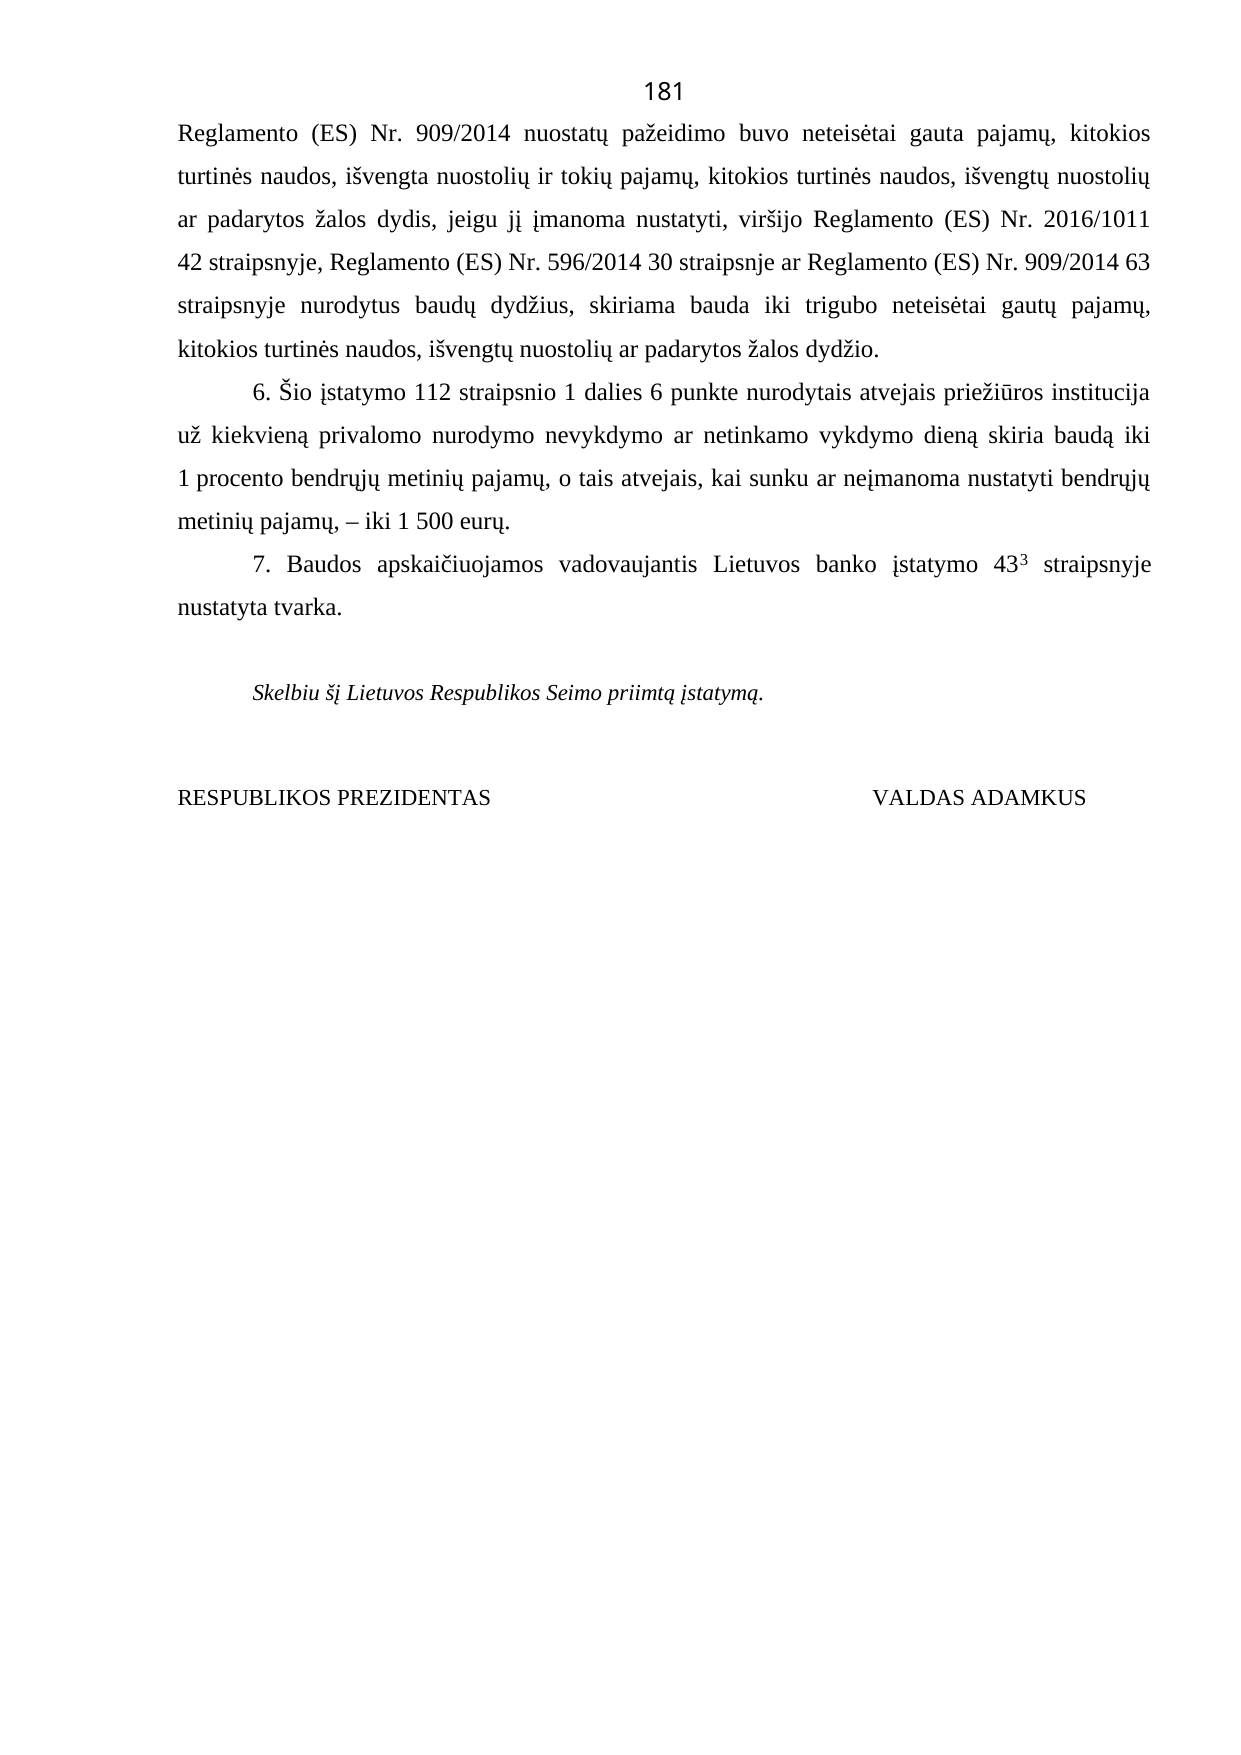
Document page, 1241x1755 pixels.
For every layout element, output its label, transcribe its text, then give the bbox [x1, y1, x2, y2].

text Skelbiu šį Lietuvos Respublikos Seimo priimtą įstatymą. [177, 679, 1152, 705]
text 7. Baudos apskaičiuojamos vadovaujantis Lietuvos banko įstatymo 433 straipsnyje nustatyta tvarka. [177, 549, 1152, 621]
text 6. Šio įstatymo 112 straipsnio 1 dalies 6 punkte nurodytais atvejais priežiūros institucija už kiekvieną privalomo nurodymo nevykdymo ar netinkamo vykdymo dieną skiria baudą iki 1 procento bendrųjų metinių pajamų, o tais atvejais, kai sunku ar neįmanoma nustatyti bendrųjų metinių pajamų, – iki 1 500 eurų. [177, 377, 1152, 535]
text RESPUBLIKOS PREZIDENTAS VALDAS ADAMKUS [177, 784, 1152, 811]
text Reglamento (ES) Nr. 909/2014 nuostatų pažeidimo buvo neteisėtai gauta pajamų, kitokios turtinės naudos, išvengta nuostolių ir tokių pajamų, kitokios turtinės naudos, išvengtų nuostolių ar padarytos žalos dydis, jeigu jį įmanoma nustatyti, viršijo Reglamento (ES) Nr. 2016/1011 42 straipsnyje, Reglamento (ES) Nr. 596/2014 30 straipsnje ar Reglamento (ES) Nr. 909/2014 63 straipsnyje nurodytus baudų dydžius, skiriama bauda iki trigubo neteisėtai gautų pajamų, kitokios turtinės naudos, išvengtų nuostolių ar padarytos žalos dydžio. [177, 118, 1152, 362]
